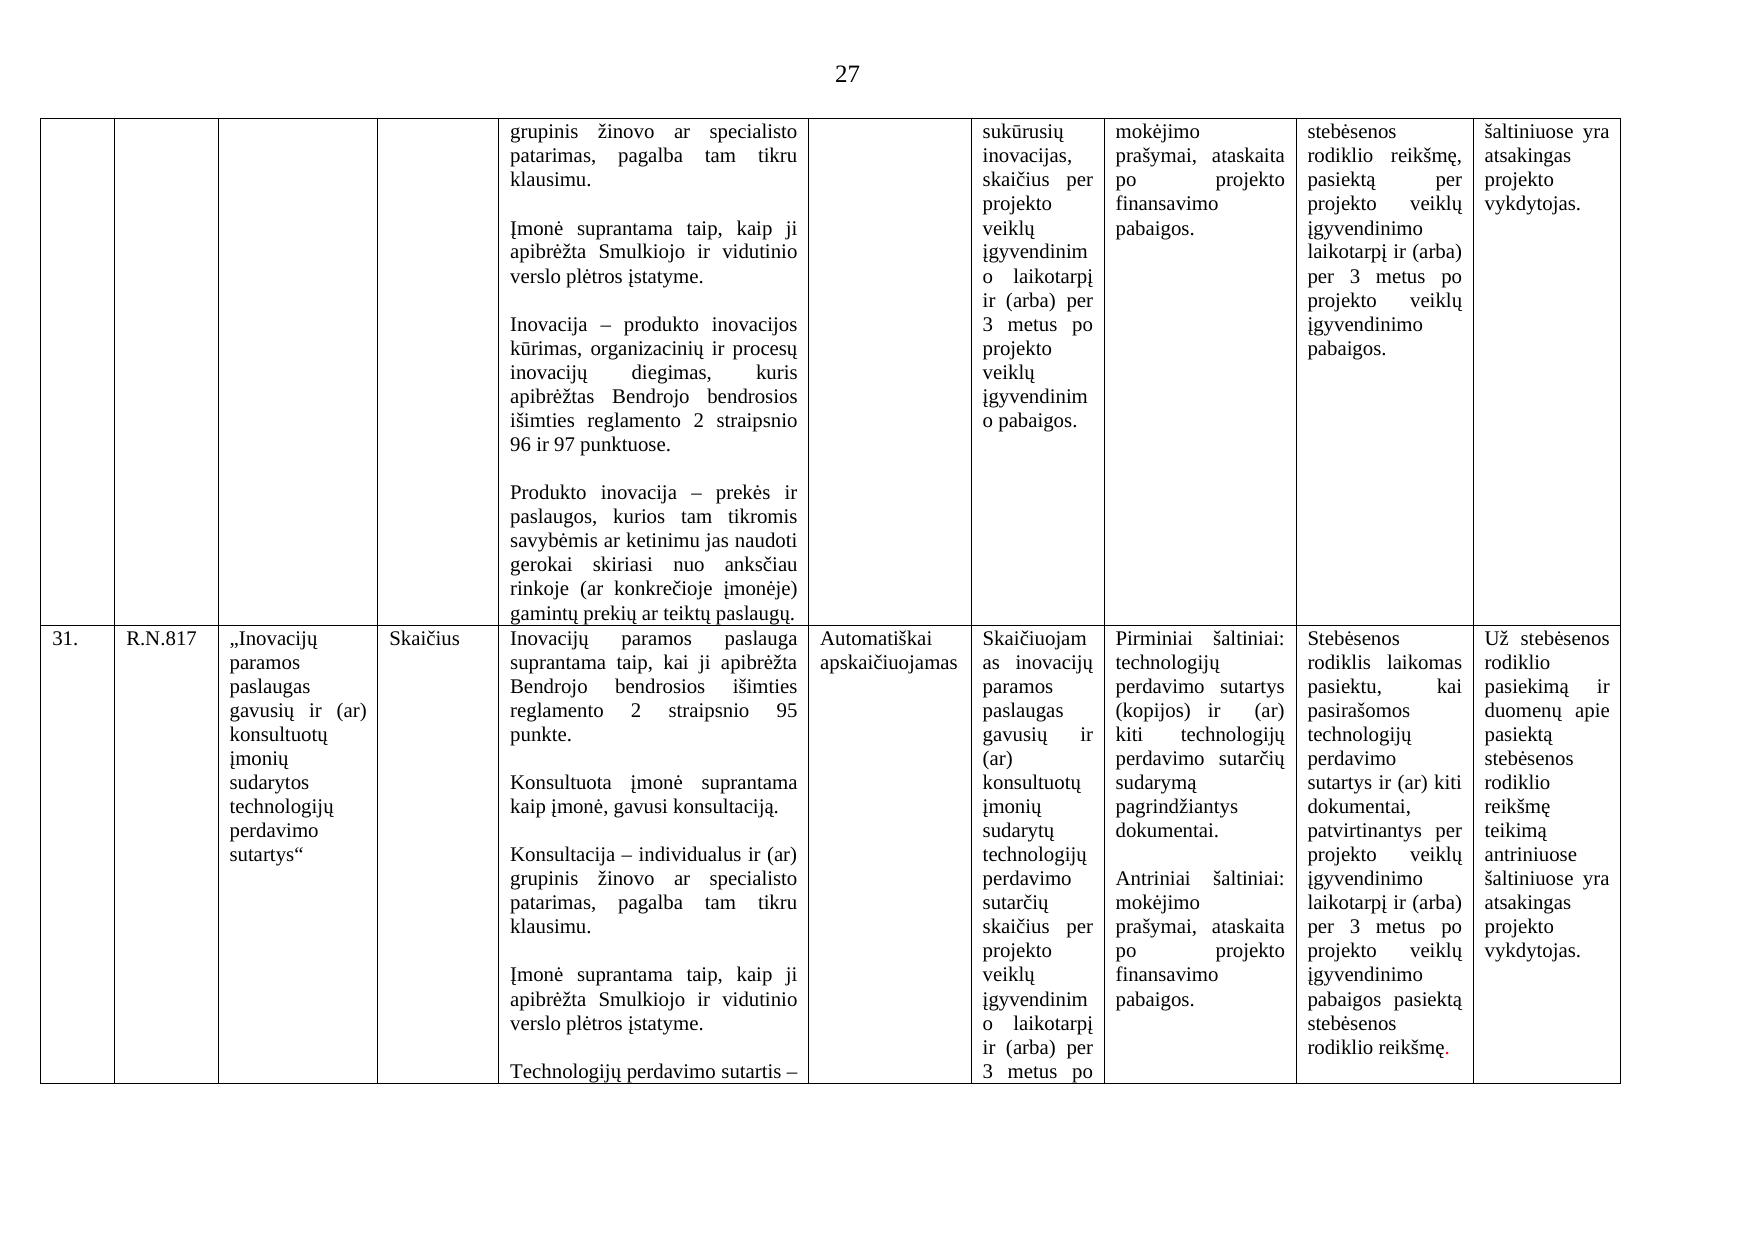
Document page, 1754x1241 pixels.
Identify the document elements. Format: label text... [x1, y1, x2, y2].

table_cell [378, 119, 498, 624]
table_cell sukūrusių inovacijas, skaičius per projekto veiklų įgyvendinimo laikotarpį ir (arba) per 3 metus po projekto veiklų įgyvendinimo pabaigos. [972, 119, 1104, 624]
table_cell Automatiškai apskaičiuojamas [809, 626, 971, 1083]
table_cell [115, 119, 218, 624]
table_cell [219, 119, 377, 624]
table_cell [41, 119, 114, 624]
table_cell 31. [41, 626, 114, 1083]
table_cell Pirminiai šaltiniai: technologijų perdavimo sutartys (kopijos) ir (ar) kiti technologijų perdavimo sutarčių sudarymą pagrindžiantys dokumentai. Antriniai šaltiniai: mokėjimo prašymai, ataskaita po projekto finansavimo pabaigos. [1105, 626, 1296, 1083]
table_cell „Inovacijų paramos paslaugas gavusių ir (ar) konsultuotų įmonių sudarytos technologijų perdavimo sutartys“ [219, 626, 377, 1083]
table_cell grupinis žinovo ar specialisto patarimas, pagalba tam tikru klausimu. Įmonė suprantama taip, kaip ji apibrėžta Smulkiojo ir vidutinio verslo plėtros įstatyme. Inovacija – produkto inovacijos kūrimas, organizacinių ir procesų inovacijų diegimas, kuris apibrėžtas Bendrojo bendrosios išimties reglamento 2 straipsnio 96 ir 97 punktuose. Produkto inovacija – prekės ir paslaugos, kurios tam tikromis savybėmis ar ketinimu jas naudoti gerokai skiriasi nuo anksčiau rinkoje (ar konkrečioje įmonėje) gamintų prekių ar teiktų paslaugų. [499, 119, 808, 624]
table_cell šaltiniuose yra atsakingas projekto vykdytojas. [1474, 119, 1620, 624]
table_cell Už stebėsenos rodiklio pasiekimą ir duomenų apie pasiektą stebėsenos rodiklio reikšmę teikimą antriniuose šaltiniuose yra atsakingas projekto vykdytojas. [1474, 626, 1620, 1083]
table_cell Skaičius [378, 626, 498, 1083]
table_cell mokėjimo prašymai, ataskaita po projekto finansavimo pabaigos. [1105, 119, 1296, 624]
table_cell Stebėsenos rodiklis laikomas pasiektu, kai pasirašomos technologijų perdavimo sutartys ir (ar) kiti dokumentai, patvirtinantys per projekto veiklų įgyvendinimo laikotarpį ir (arba) per 3 metus po projekto veiklų įgyvendinimo pabaigos pasiektą stebėsenos rodiklio reikšmę. [1297, 626, 1473, 1083]
table_cell stebėsenos rodiklio reikšmę, pasiektą per projekto veiklų įgyvendinimo laikotarpį ir (arba) per 3 metus po projekto veiklų įgyvendinimo pabaigos. [1297, 119, 1473, 624]
table_cell Inovacijų paramos paslauga suprantama taip, kai ji apibrėžta Bendrojo bendrosios išimties reglamento 2 straipsnio 95 punkte. Konsultuota įmonė suprantama kaip įmonė, gavusi konsultaciją. Konsultacija – individualus ir (ar) grupinis žinovo ar specialisto patarimas, pagalba tam tikru klausimu. Įmonė suprantama taip, kaip ji apibrėžta Smulkiojo ir vidutinio verslo plėtros įstatyme. Technologijų perdavimo sutartis – [499, 626, 808, 1083]
table_cell [809, 119, 971, 624]
table_cell R.N.817 [115, 626, 218, 1083]
table_cell Skaičiuojamas inovacijų paramos paslaugas gavusių ir (ar) konsultuotų įmonių sudarytų technologijų perdavimo sutarčių skaičius per projekto veiklų įgyvendinimo laikotarpį ir (arba) per 3 metus po [972, 626, 1104, 1083]
